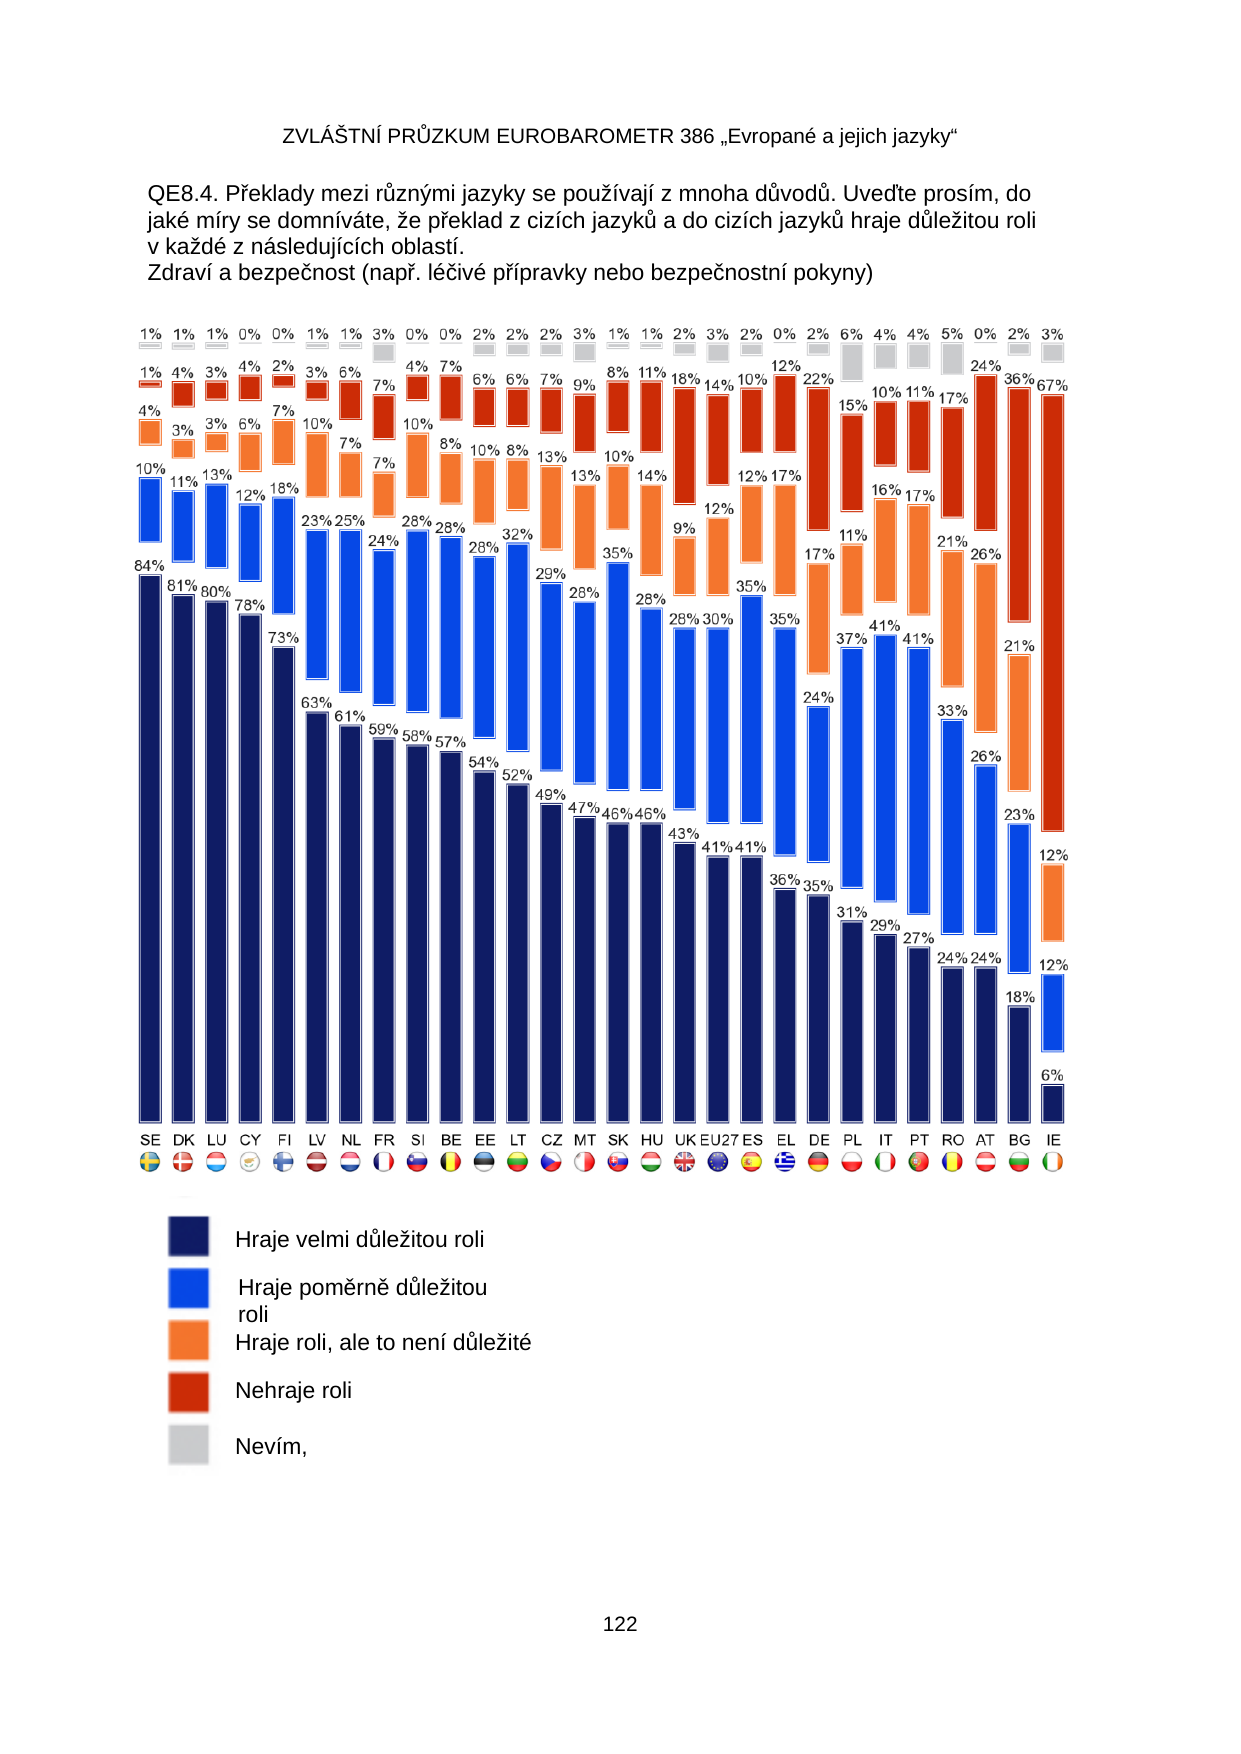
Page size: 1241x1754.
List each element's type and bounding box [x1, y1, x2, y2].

picture [131, 1196, 221, 1480]
picture [118, 313, 1090, 1175]
